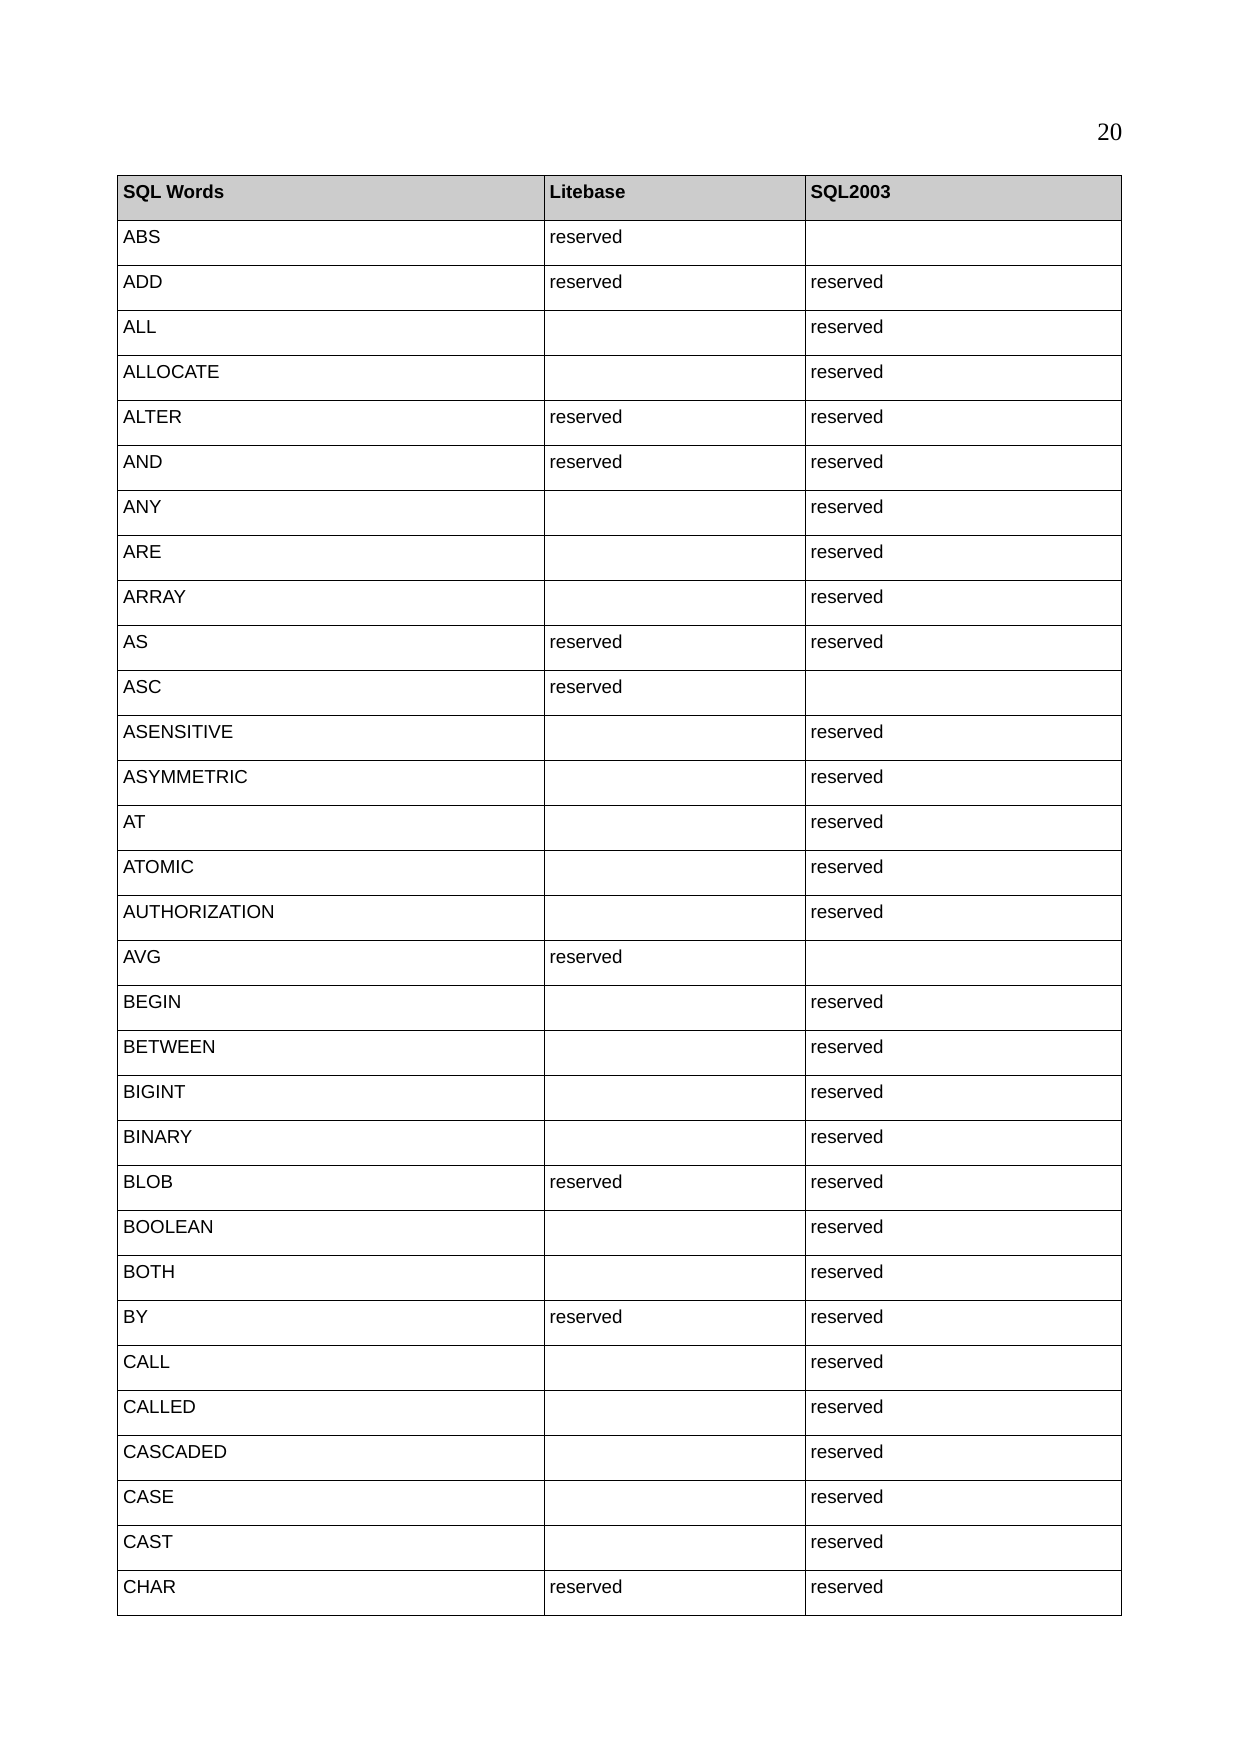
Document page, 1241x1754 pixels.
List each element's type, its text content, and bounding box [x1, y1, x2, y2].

table_cell AT [118, 806, 544, 850]
table_cell ANY [118, 491, 544, 535]
table_cell BIGINT [118, 1076, 544, 1120]
table_cell reserved [806, 536, 1121, 580]
table_cell [545, 1121, 805, 1165]
table_cell reserved [545, 266, 805, 310]
table_cell [545, 1346, 805, 1390]
table_cell [545, 761, 805, 805]
table_cell ARRAY [118, 581, 544, 625]
table_cell CAST [118, 1526, 544, 1570]
table_cell reserved [806, 401, 1121, 445]
table_cell [545, 356, 805, 400]
table_cell reserved [806, 491, 1121, 535]
table_cell CASE [118, 1481, 544, 1525]
table_cell [545, 1481, 805, 1525]
table_cell BOOLEAN [118, 1211, 544, 1255]
table_cell [545, 986, 805, 1030]
table_cell CALLED [118, 1391, 544, 1435]
table_cell [806, 671, 1121, 715]
table_cell [806, 221, 1121, 265]
table_cell reserved [806, 851, 1121, 895]
table_cell [806, 941, 1121, 985]
table_cell reserved [806, 1031, 1121, 1075]
table_cell reserved [806, 1256, 1121, 1300]
table_header SQL Words [118, 176, 544, 220]
table_cell reserved [806, 716, 1121, 760]
table_cell AS [118, 626, 544, 670]
table_cell reserved [545, 626, 805, 670]
table_cell reserved [806, 1166, 1121, 1210]
table_cell [545, 1211, 805, 1255]
table_cell BINARY [118, 1121, 544, 1165]
table_cell reserved [806, 1211, 1121, 1255]
table_header SQL2003 [806, 176, 1121, 220]
table_cell ALLOCATE [118, 356, 544, 400]
table_cell [545, 536, 805, 580]
table_cell reserved [806, 446, 1121, 490]
table_cell BY [118, 1301, 544, 1345]
table_cell reserved [806, 1571, 1121, 1615]
table_cell reserved [806, 1481, 1121, 1525]
table_cell AND [118, 446, 544, 490]
table_cell [545, 896, 805, 940]
table_cell reserved [806, 581, 1121, 625]
table_cell ADD [118, 266, 544, 310]
table_cell reserved [806, 1526, 1121, 1570]
table_cell CALL [118, 1346, 544, 1390]
table_cell reserved [545, 1571, 805, 1615]
table_cell reserved [806, 1121, 1121, 1165]
table_cell ARE [118, 536, 544, 580]
table_cell reserved [545, 671, 805, 715]
table_cell reserved [806, 986, 1121, 1030]
table_cell reserved [806, 1436, 1121, 1480]
table_cell ASC [118, 671, 544, 715]
table_cell reserved [545, 1301, 805, 1345]
table_cell reserved [806, 626, 1121, 670]
table_cell CHAR [118, 1571, 544, 1615]
table_cell reserved [545, 941, 805, 985]
table_cell ATOMIC [118, 851, 544, 895]
table_cell ABS [118, 221, 544, 265]
table_cell reserved [545, 446, 805, 490]
table_cell [545, 1526, 805, 1570]
table_cell [545, 1436, 805, 1480]
table_cell BETWEEN [118, 1031, 544, 1075]
table_cell [545, 806, 805, 850]
table_cell AUTHORIZATION [118, 896, 544, 940]
table_cell ALTER [118, 401, 544, 445]
table_cell BLOB [118, 1166, 544, 1210]
table_cell [545, 1256, 805, 1300]
table_cell CASCADED [118, 1436, 544, 1480]
table_cell reserved [806, 266, 1121, 310]
table_cell reserved [545, 1166, 805, 1210]
table_cell reserved [806, 896, 1121, 940]
table_cell [545, 311, 805, 355]
table_cell reserved [806, 1346, 1121, 1390]
table_cell reserved [806, 761, 1121, 805]
table_cell [545, 1031, 805, 1075]
table_cell reserved [545, 221, 805, 265]
table_cell reserved [806, 1301, 1121, 1345]
table_cell reserved [806, 356, 1121, 400]
table_cell [545, 1391, 805, 1435]
table_cell reserved [545, 401, 805, 445]
table_cell [545, 716, 805, 760]
table_cell BEGIN [118, 986, 544, 1030]
table_cell AVG [118, 941, 544, 985]
table_cell reserved [806, 311, 1121, 355]
table_cell [545, 581, 805, 625]
table_header Litebase [545, 176, 805, 220]
table_cell [545, 851, 805, 895]
table_cell [545, 1076, 805, 1120]
table_cell reserved [806, 1391, 1121, 1435]
table_cell reserved [806, 1076, 1121, 1120]
table_cell ASENSITIVE [118, 716, 544, 760]
table_cell BOTH [118, 1256, 544, 1300]
table_cell ALL [118, 311, 544, 355]
table_cell reserved [806, 806, 1121, 850]
table_cell [545, 491, 805, 535]
table_cell ASYMMETRIC [118, 761, 544, 805]
